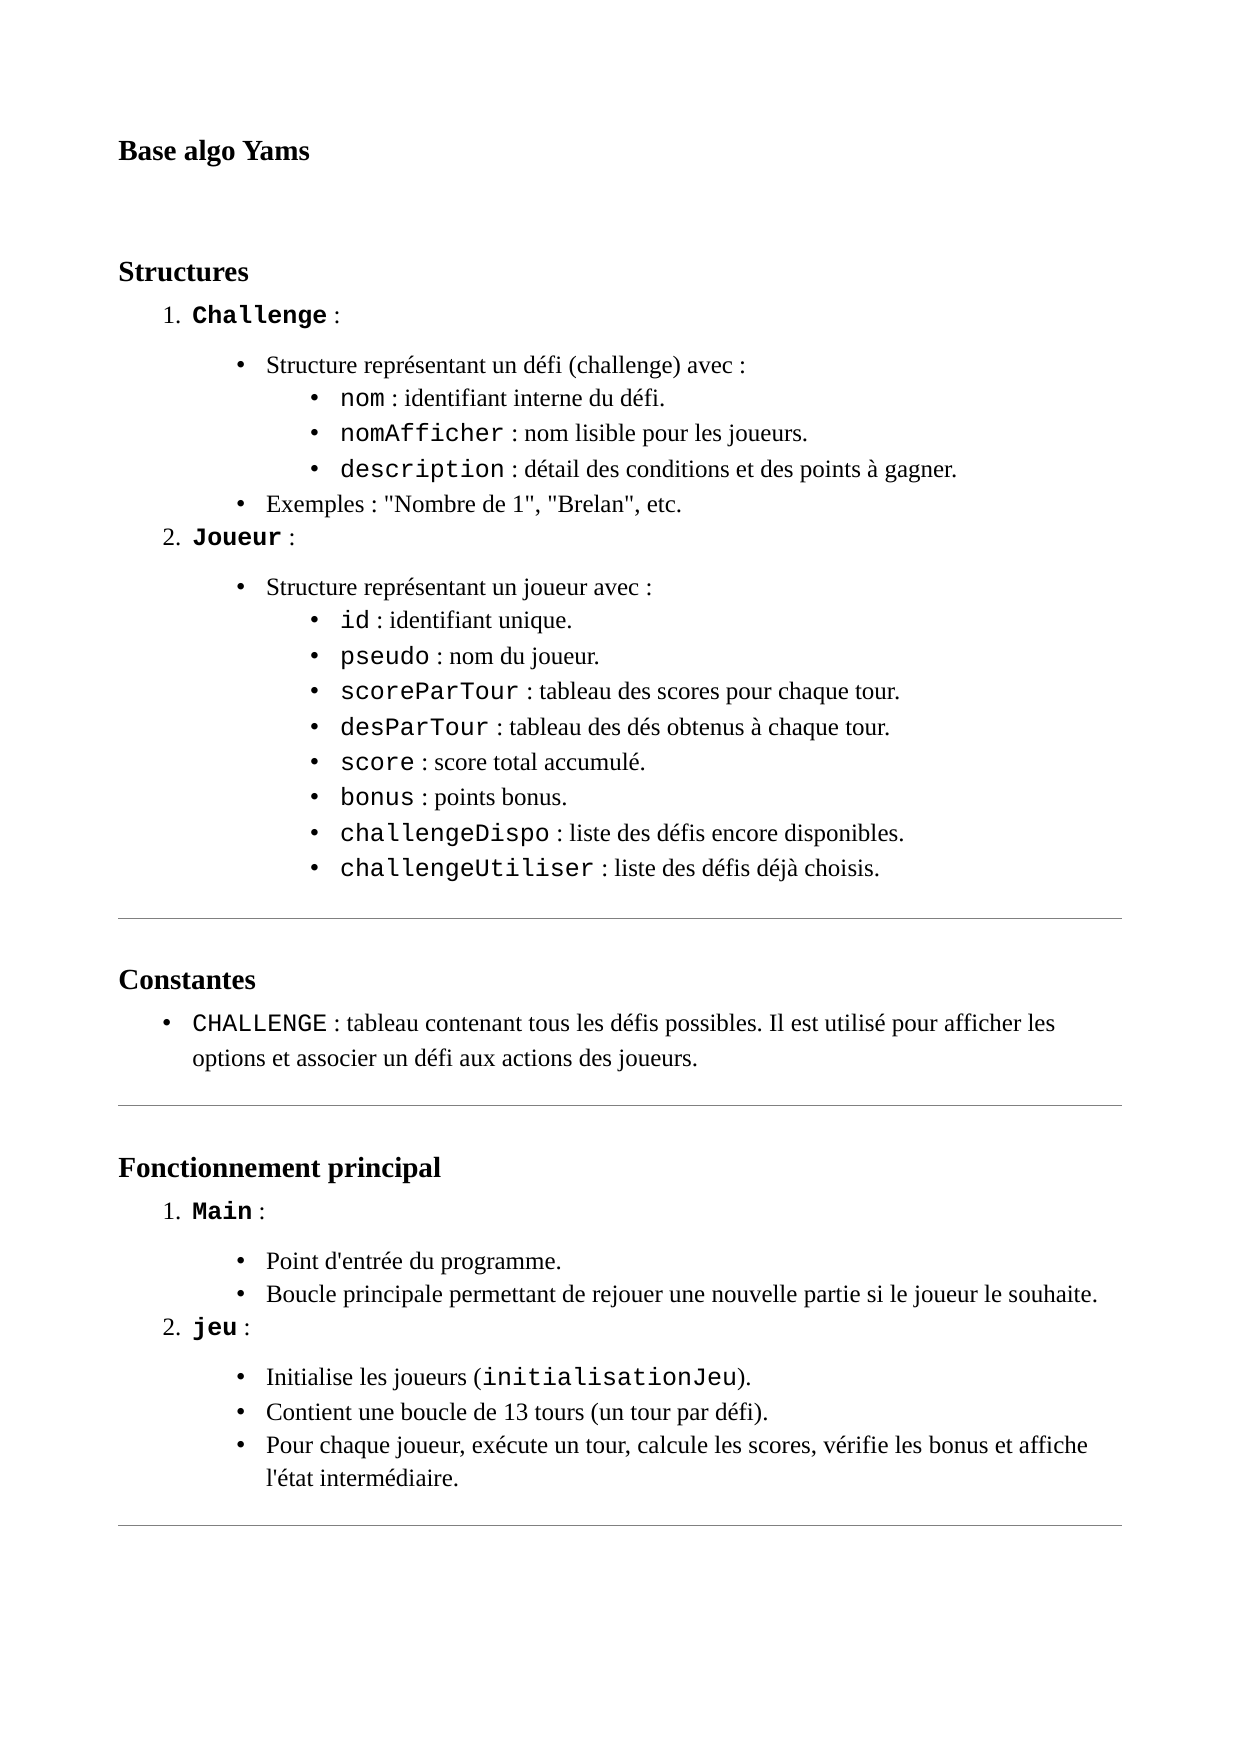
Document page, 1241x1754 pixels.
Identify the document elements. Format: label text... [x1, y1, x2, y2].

list challengeUtiliser : liste des défis déjà choisis. [310, 853, 1122, 884]
list Structure représentant un défi (challenge) avec : [236, 350, 1122, 379]
list pseudo : nom du joueur. [310, 641, 1122, 672]
list challengeDispo : liste des défis encore disponibles. [310, 818, 1122, 849]
list Boucle principale permettant de rejouer une nouvelle partie si le joueur le souhaite. [236, 1279, 1122, 1307]
list Structure représentant un joueur avec : [236, 572, 1122, 601]
list Exemples : "Nombre de 1", "Brelan", etc. [236, 489, 1122, 518]
subtitle Base algo Yams [118, 133, 1122, 166]
list score : score total accumulé. [310, 747, 1122, 778]
subtitle Structures [118, 254, 1122, 287]
list description : détail des conditions et des points à gagner. [310, 454, 1122, 485]
list Pour chaque joueur, exécute un tour, calcule les scores, vérifie les bonus et affiche l'état intermédiaire. [236, 1430, 1122, 1492]
list jeu : [162, 1312, 1122, 1343]
list Joueur : [162, 522, 1122, 553]
list bonus : points bonus. [310, 782, 1122, 813]
subtitle Constantes [118, 962, 1122, 996]
list Main : [162, 1196, 1122, 1227]
list id : identifiant unique. [310, 605, 1122, 636]
list CHALLENGE : tableau contenant tous les défis possibles. Il est utilisé pour afficher les options et associer un défi aux actions des joueurs. [162, 1008, 1122, 1072]
list scoreParTour : tableau des scores pour chaque tour. [310, 676, 1122, 707]
list nom : identifiant interne du défi. [310, 383, 1122, 414]
list Point d'entrée du programme. [236, 1246, 1122, 1274]
list Initialise les joueurs (initialisationJeu). [236, 1362, 1122, 1393]
list nomAfficher : nom lisible pour les joueurs. [310, 418, 1122, 449]
list desParTour : tableau des dés obtenus à chaque tour. [310, 712, 1122, 742]
list Challenge : [162, 300, 1122, 331]
subtitle Fonctionnement principal [118, 1150, 1122, 1183]
list Contient une boucle de 13 tours (un tour par défi). [236, 1397, 1122, 1426]
